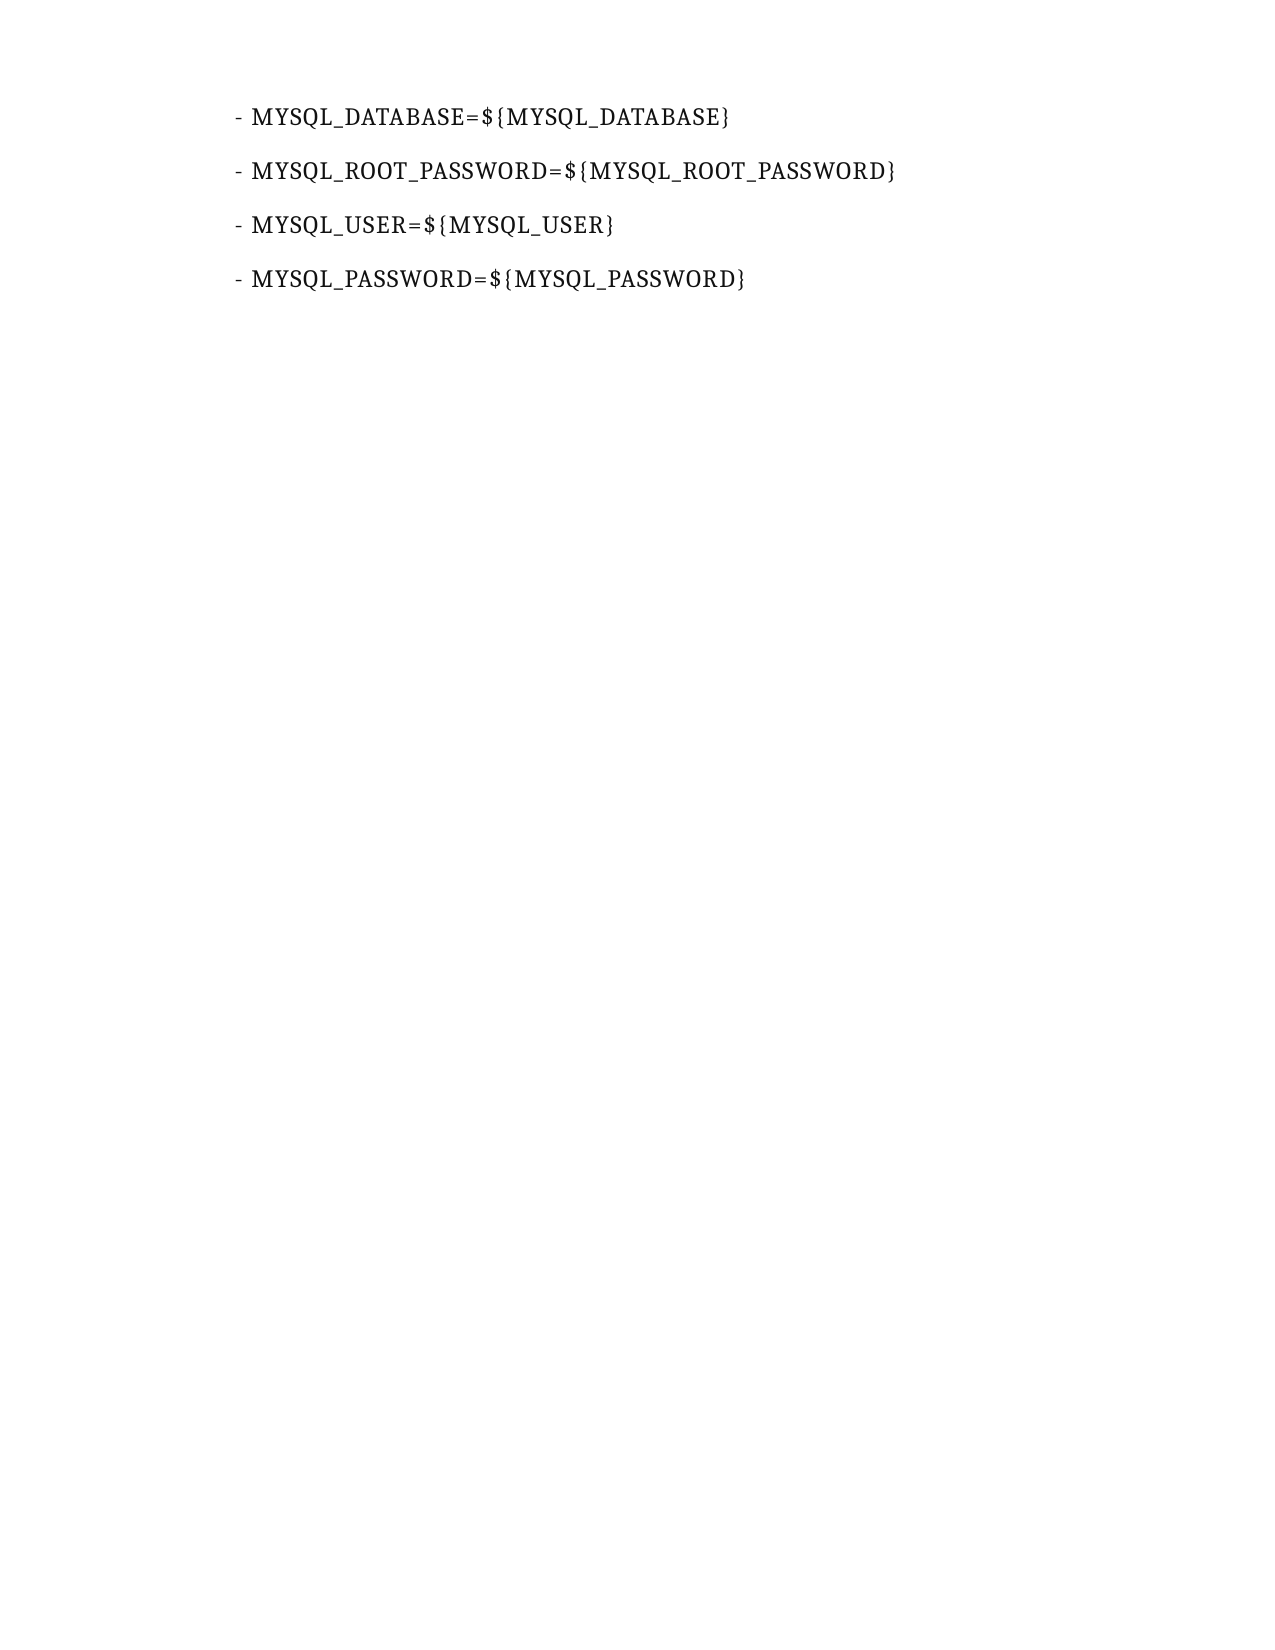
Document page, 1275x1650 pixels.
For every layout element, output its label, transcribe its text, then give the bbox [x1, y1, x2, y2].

text - MYSQL_ROOT_PASSWORD=${MYSQL_ROOT_PASSWORD} [150, 157, 1125, 186]
text - MYSQL_USER=${MYSQL_USER} [150, 211, 1125, 239]
text - MYSQL_DATABASE=${MYSQL_DATABASE} [150, 103, 1125, 132]
text - MYSQL_PASSWORD=${MYSQL_PASSWORD} [150, 265, 1125, 293]
